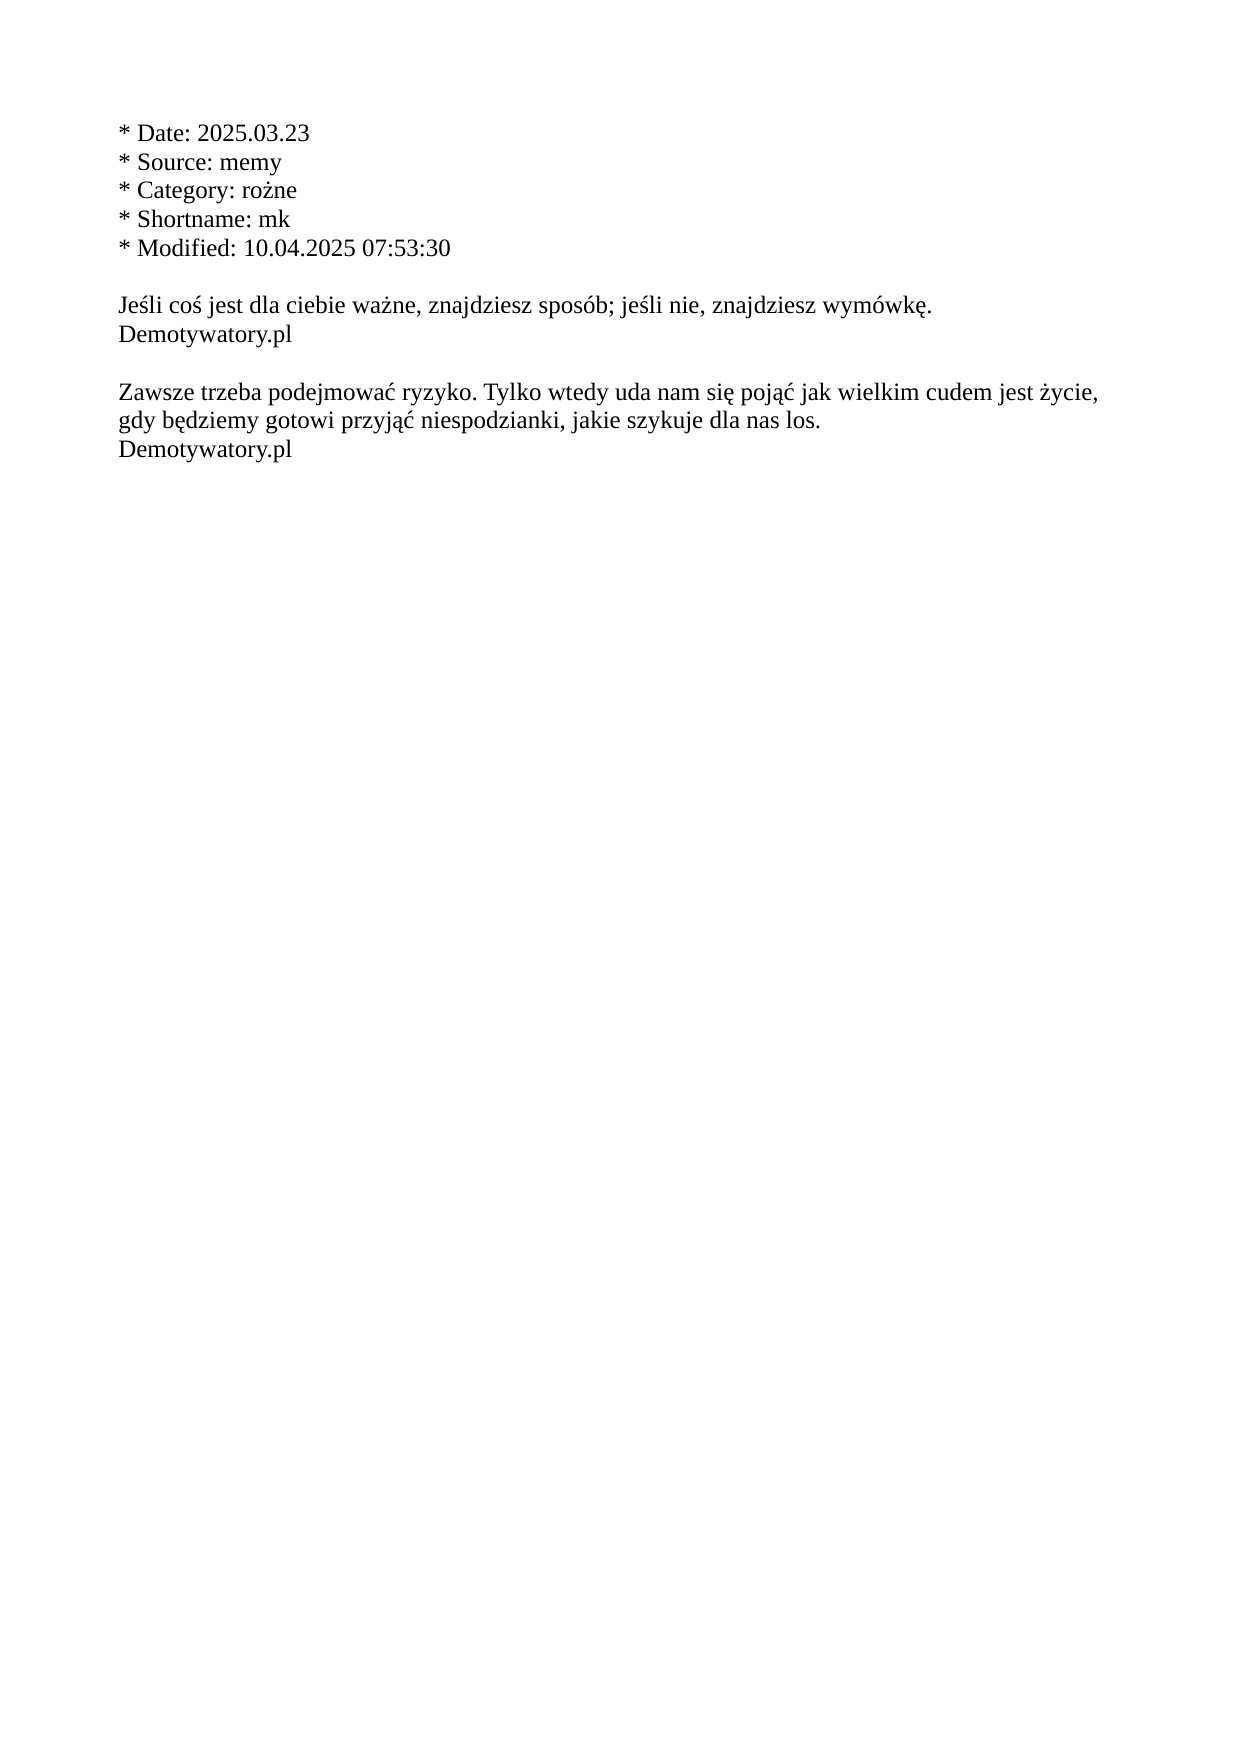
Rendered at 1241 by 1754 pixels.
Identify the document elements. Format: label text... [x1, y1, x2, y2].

text * Date: 2025.03.23 [118, 118, 1122, 147]
text * Category: rożne [118, 176, 1122, 204]
text Demotywatory.pl [118, 319, 1122, 348]
text * Modified: 10.04.2025 07:53:30 [118, 233, 1122, 262]
text Demotywatory.pl [118, 434, 1122, 463]
text Zawsze trzeba podejmować ryzyko. Tylko wtedy uda nam się pojąć jak wielkim cudem jest życie, gdy będziemy gotowi przyjąć niespodzianki, jakie szykuje dla nas los. [118, 377, 1122, 434]
text Jeśli coś jest dla ciebie ważne, znajdziesz sposób; jeśli nie, znajdziesz wymówkę. [118, 291, 1122, 319]
text * Shortname: mk [118, 204, 1122, 233]
text * Source: memy [118, 147, 1122, 176]
